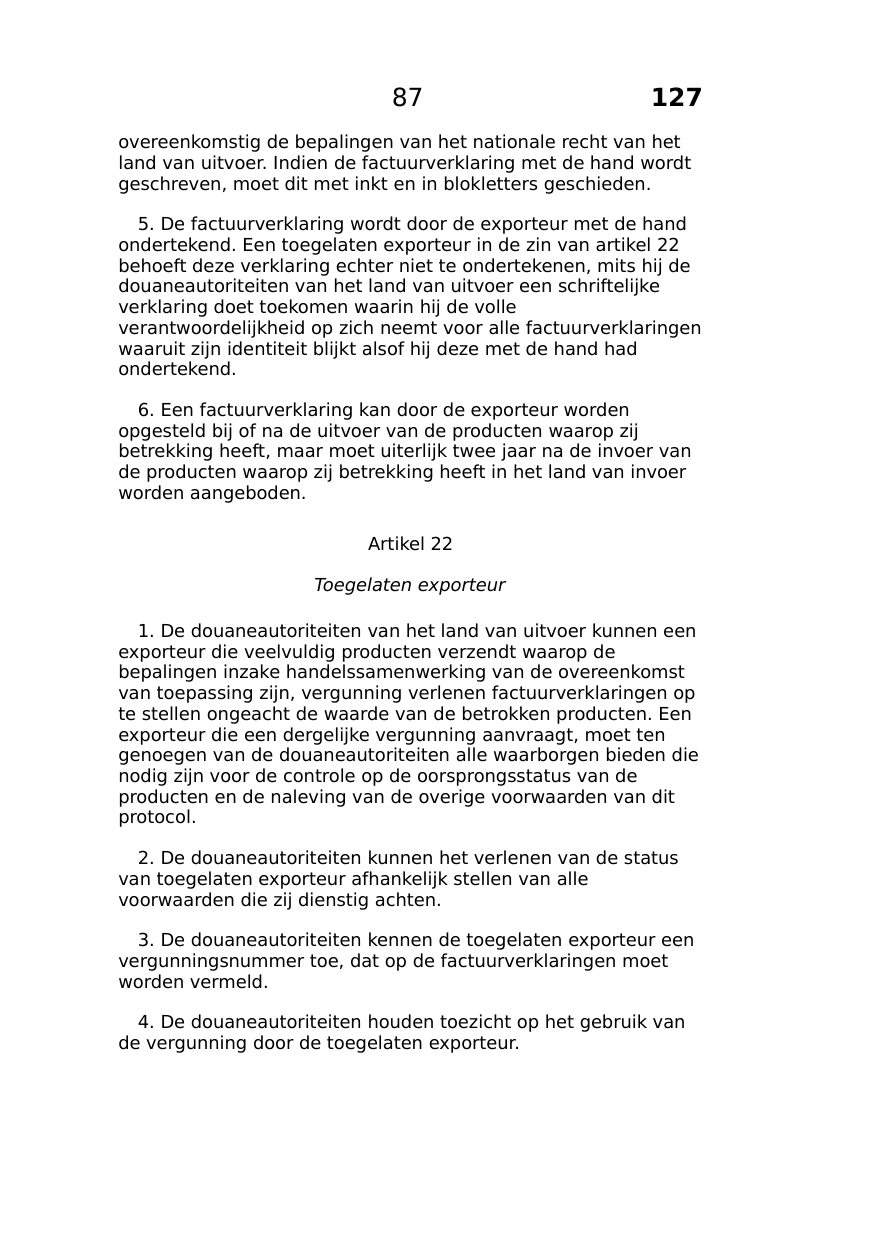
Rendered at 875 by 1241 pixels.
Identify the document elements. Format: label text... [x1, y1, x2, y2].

text 6. Een factuurverklaring kan door de exporteur worden opgesteld bij of na de uitvoer van de producten waarop zij betrekking heeft, maar moet uiterlijk twee jaar na de invoer van de producten waarop zij betrekking heeft in het land van invoer worden aangeboden. [118, 400, 703, 503]
text 3. De douaneautoriteiten kennen de toegelaten exporteur een vergunningsnummer toe, dat op de factuurverklaringen moet worden vermeld. [118, 930, 703, 992]
text 2. De douaneautoriteiten kunnen het verlenen van de status van toegelaten exporteur afhankelijk stellen van alle voorwaarden die zij dienstig achten. [118, 848, 703, 910]
text 5. De factuurverklaring wordt door de exporteur met de hand ondertekend. Een toegelaten exporteur in de zin van artikel 22 behoeft deze verklaring echter niet te ondertekenen, mits hij de douaneautoriteiten van het land van uitvoer een schriftelijke verklaring doet toekomen waarin hij de volle verantwoordelijkheid op zich neemt voor alle factuurverklaringen waaruit zijn identiteit blijkt alsof hij deze met de hand had ondertekend. [118, 214, 703, 380]
text 4. De douaneautoriteiten houden toezicht op het gebruik van de vergunning door de toegelaten exporteur. [118, 1012, 703, 1054]
text 1. De douaneautoriteiten van het land van uitvoer kunnen een exporteur die veelvuldig producten verzendt waarop de bepalingen inzake handelssamenwerking van de overeenkomst van toepassing zijn, vergunning verlenen factuurverklaringen op te stellen ongeacht de waarde van de betrokken producten. Een exporteur die een dergelijke vergunning aanvraagt, moet ten genoegen van de douaneautoriteiten alle waarborgen bieden die nodig zijn voor de controle op de oorsprongsstatus van de producten en de naleving van de overige voorwaarden van dit protocol. [118, 621, 703, 828]
subtitle Artikel 22 Toegelaten exporteur [118, 533, 703, 596]
text overeenkomstig de bepalingen van het nationale recht van het land van uitvoer. Indien de factuurverklaring met de hand wordt geschreven, moet dit met inkt en in blokletters geschieden. [118, 132, 703, 194]
